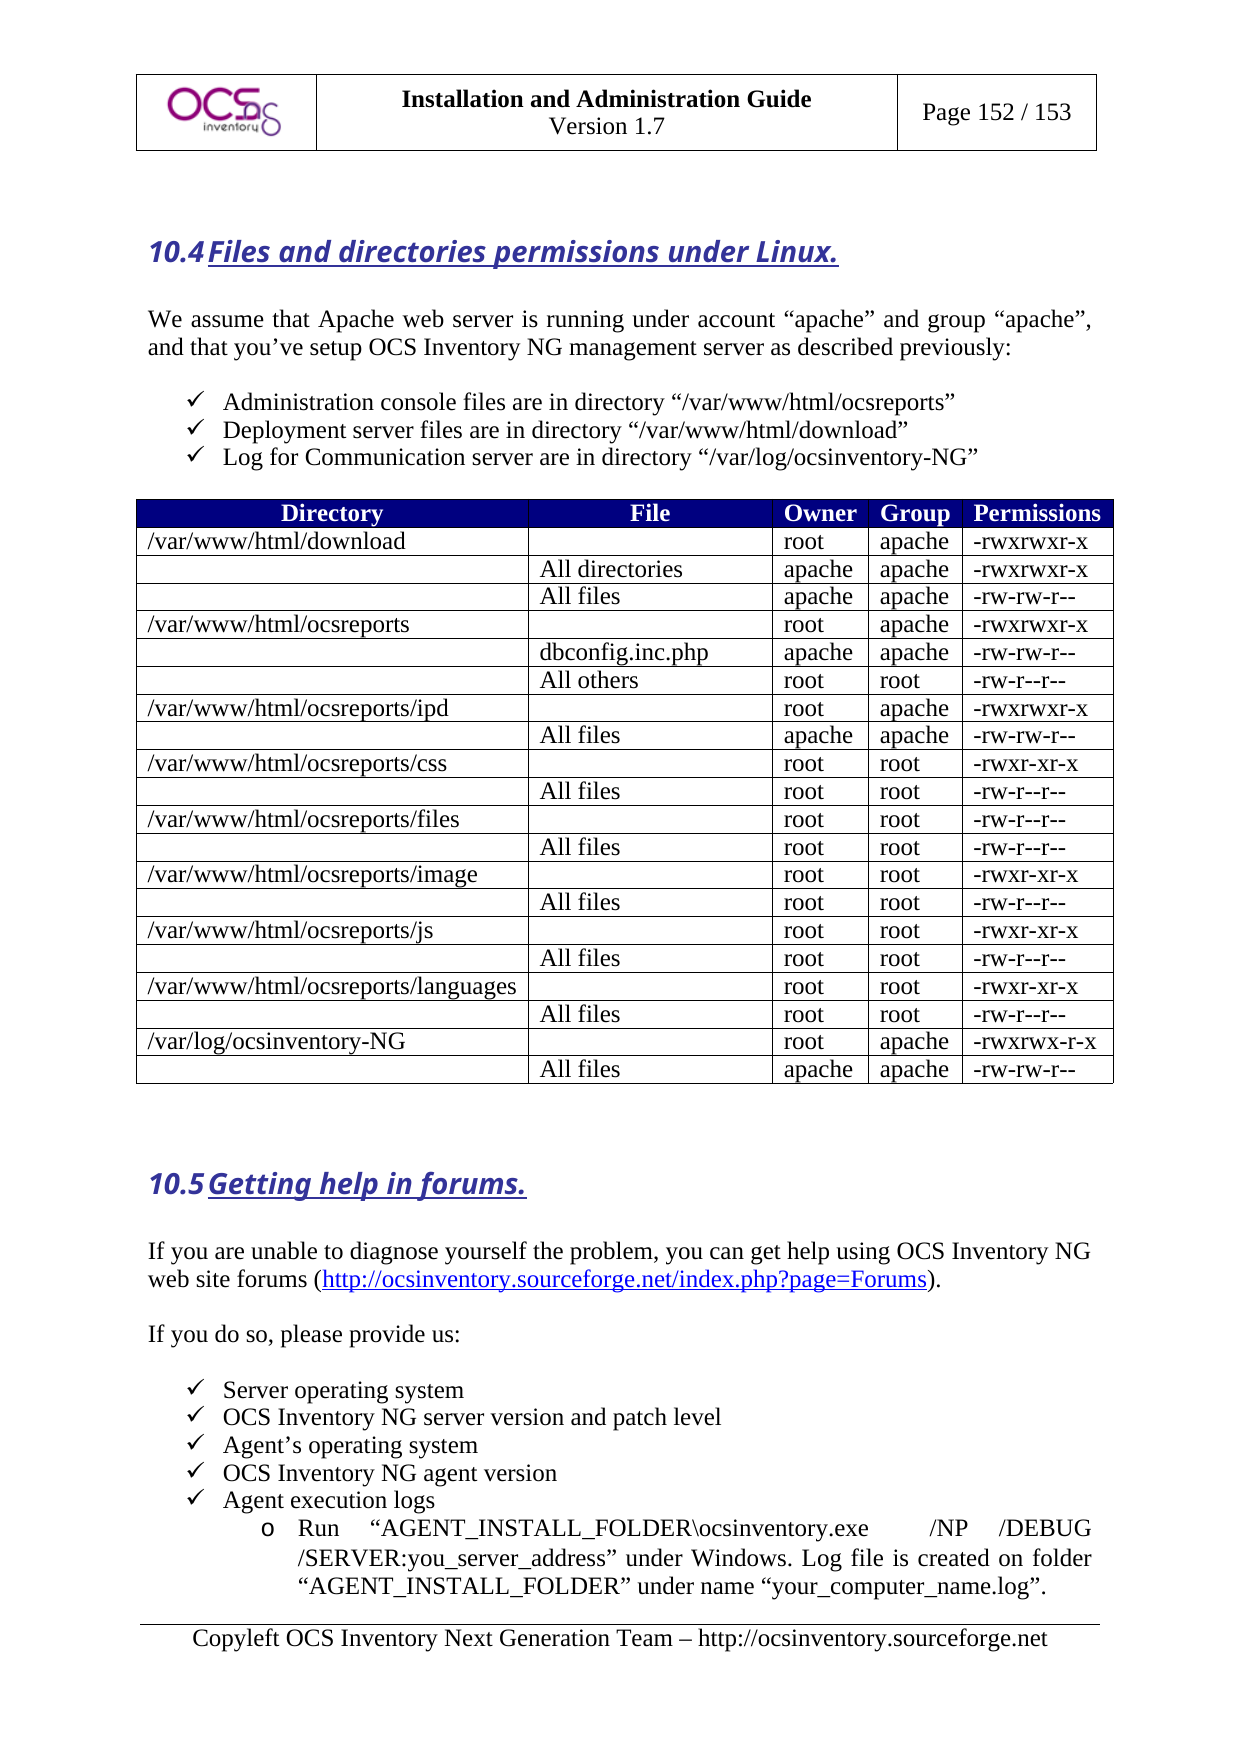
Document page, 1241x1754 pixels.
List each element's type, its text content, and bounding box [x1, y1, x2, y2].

table_cell [137, 556, 528, 582]
table_cell root [773, 750, 868, 777]
table_cell root [773, 889, 868, 916]
table_cell root [773, 806, 868, 833]
table_cell All files [529, 1056, 772, 1083]
table_cell -rwxrwxr-x [963, 556, 1113, 582]
text If you do so, please provide us: [148, 1320, 1092, 1348]
table_cell [529, 528, 772, 554]
table_cell -rw-r--r-- [963, 667, 1113, 694]
table_cell apache [773, 639, 868, 666]
table_cell apache [869, 584, 962, 610]
table_cell [529, 611, 772, 638]
table_cell root [773, 778, 868, 805]
list Agent execution logs [185, 1487, 1092, 1514]
table_cell [529, 973, 772, 999]
table_cell [137, 1001, 528, 1027]
table_cell All files [529, 834, 772, 861]
table_cell [529, 1029, 772, 1055]
table_cell [137, 1056, 528, 1083]
list Server operating system [185, 1376, 1092, 1403]
table_cell apache [869, 1056, 962, 1083]
table_cell -rw-r--r-- [963, 945, 1113, 972]
table_cell apache [869, 722, 962, 749]
table_cell root [773, 945, 868, 972]
text If you are unable to diagnose yourself the problem, you can get help using OCS Inventory NG web site forums (http://ocsinventory.sourceforge.net/index.php?page=Forums). [148, 1237, 1092, 1293]
table_cell [137, 834, 528, 861]
table_cell -rw-r--r-- [963, 834, 1113, 861]
table_cell dbconfig.inc.php [529, 639, 772, 666]
table_cell -rw-rw-r-- [963, 584, 1113, 610]
table_cell apache [869, 556, 962, 582]
table_header Permissions [963, 500, 1113, 527]
table_cell root [869, 806, 962, 833]
table_cell [137, 889, 528, 916]
table_cell root [773, 1029, 868, 1055]
table_header Owner [773, 500, 868, 527]
table_cell apache [773, 1056, 868, 1083]
table_cell All files [529, 1001, 772, 1027]
table_cell -rw-rw-r-- [963, 1056, 1113, 1083]
table_cell apache [869, 528, 962, 554]
table_cell /var/www/html/ocsreports/image [137, 862, 528, 888]
table_cell apache [773, 584, 868, 610]
table_cell [529, 750, 772, 777]
table_cell All files [529, 778, 772, 805]
table_cell [529, 806, 772, 833]
table_cell apache [773, 722, 868, 749]
table_cell /var/www/html/ocsreports/js [137, 917, 528, 944]
subtitle Files and directories permissions under Linux. [148, 231, 1092, 271]
table_cell /var/www/html/ocsreports/languages [137, 973, 528, 999]
table_cell -rwxrwxr-x [963, 611, 1113, 638]
table_cell root [773, 667, 868, 694]
table_cell -rwxr-xr-x [963, 862, 1113, 888]
table_cell All files [529, 722, 772, 749]
table_cell [529, 695, 772, 721]
table_cell root [773, 917, 868, 944]
table_cell All directories [529, 556, 772, 582]
table_cell /var/www/html/ocsreports/files [137, 806, 528, 833]
table_cell root [773, 611, 868, 638]
table_cell -rw-r--r-- [963, 889, 1113, 916]
table_cell -rwxr-xr-x [963, 917, 1113, 944]
table_cell root [869, 973, 962, 999]
table_cell apache [869, 1029, 962, 1055]
table_header Group [869, 500, 962, 527]
table_cell apache [869, 611, 962, 638]
table_cell -rwxr-xr-x [963, 750, 1113, 777]
table_cell apache [773, 556, 868, 582]
table_cell All files [529, 584, 772, 610]
list OCS Inventory NG server version and patch level [185, 1403, 1092, 1431]
table_cell apache [869, 639, 962, 666]
list Log for Communication server are in directory “/var/log/ocsinventory-NG” [185, 443, 1092, 471]
subtitle Getting help in forums. [148, 1163, 1092, 1203]
table_cell -rwxrwxr-x [963, 695, 1113, 721]
table_cell root [869, 917, 962, 944]
table_cell -rwxrwxr-x [963, 528, 1113, 554]
table_cell root [773, 528, 868, 554]
table_cell root [773, 862, 868, 888]
list Run “AGENT_INSTALL_FOLDER\ocsinventory.exe /NP /DEBUG /SERVER:you_server_address” under Windows. Log file is created on folder “AGENT_INSTALL_FOLDER” under name “your_computer_name.log”. [260, 1514, 1092, 1599]
table_cell root [773, 695, 868, 721]
table_cell [137, 778, 528, 805]
table_cell -rw-rw-r-- [963, 722, 1113, 749]
table_cell -rw-r--r-- [963, 1001, 1113, 1027]
table_cell [529, 917, 772, 944]
table_cell -rw-r--r-- [963, 778, 1113, 805]
table_cell apache [869, 695, 962, 721]
table_cell -rw-r--r-- [963, 806, 1113, 833]
table_cell All others [529, 667, 772, 694]
table_cell /var/www/html/download [137, 528, 528, 554]
picture [163, 83, 286, 141]
table_cell -rwxr-xr-x [963, 973, 1113, 999]
table_cell All files [529, 945, 772, 972]
table_cell /var/www/html/ocsreports [137, 611, 528, 638]
list Agent’s operating system [185, 1431, 1092, 1459]
text We assume that Apache web server is running under account “apache” and group “apache”, and that you’ve setup OCS Inventory NG management server as described previously: [148, 305, 1092, 360]
table_cell root [869, 1001, 962, 1027]
table_cell root [869, 667, 962, 694]
table_cell -rw-rw-r-- [963, 639, 1113, 666]
table_cell [137, 667, 528, 694]
table_cell root [869, 945, 962, 972]
table_cell root [869, 778, 962, 805]
table_cell root [773, 973, 868, 999]
table_cell [137, 639, 528, 666]
table_cell [137, 584, 528, 610]
table_cell root [773, 1001, 868, 1027]
table_cell root [869, 750, 962, 777]
list Deployment server files are in directory “/var/www/html/download” [185, 416, 1092, 443]
table_cell All files [529, 889, 772, 916]
table_cell [529, 862, 772, 888]
table_cell root [869, 889, 962, 916]
table_cell root [869, 834, 962, 861]
list Administration console files are in directory “/var/www/html/ocsreports” [185, 388, 1092, 416]
table_header File [529, 500, 772, 527]
table_cell -rwxrwx-r-x [963, 1029, 1113, 1055]
table_cell /var/www/html/ocsreports/ipd [137, 695, 528, 721]
table_cell [137, 722, 528, 749]
table_cell root [773, 834, 868, 861]
table_cell root [869, 862, 962, 888]
table_header Directory [137, 500, 528, 527]
list OCS Inventory NG agent version [185, 1459, 1092, 1487]
table_cell [137, 945, 528, 972]
table_cell /var/www/html/ocsreports/css [137, 750, 528, 777]
table_cell /var/log/ocsinventory-NG [137, 1029, 528, 1055]
